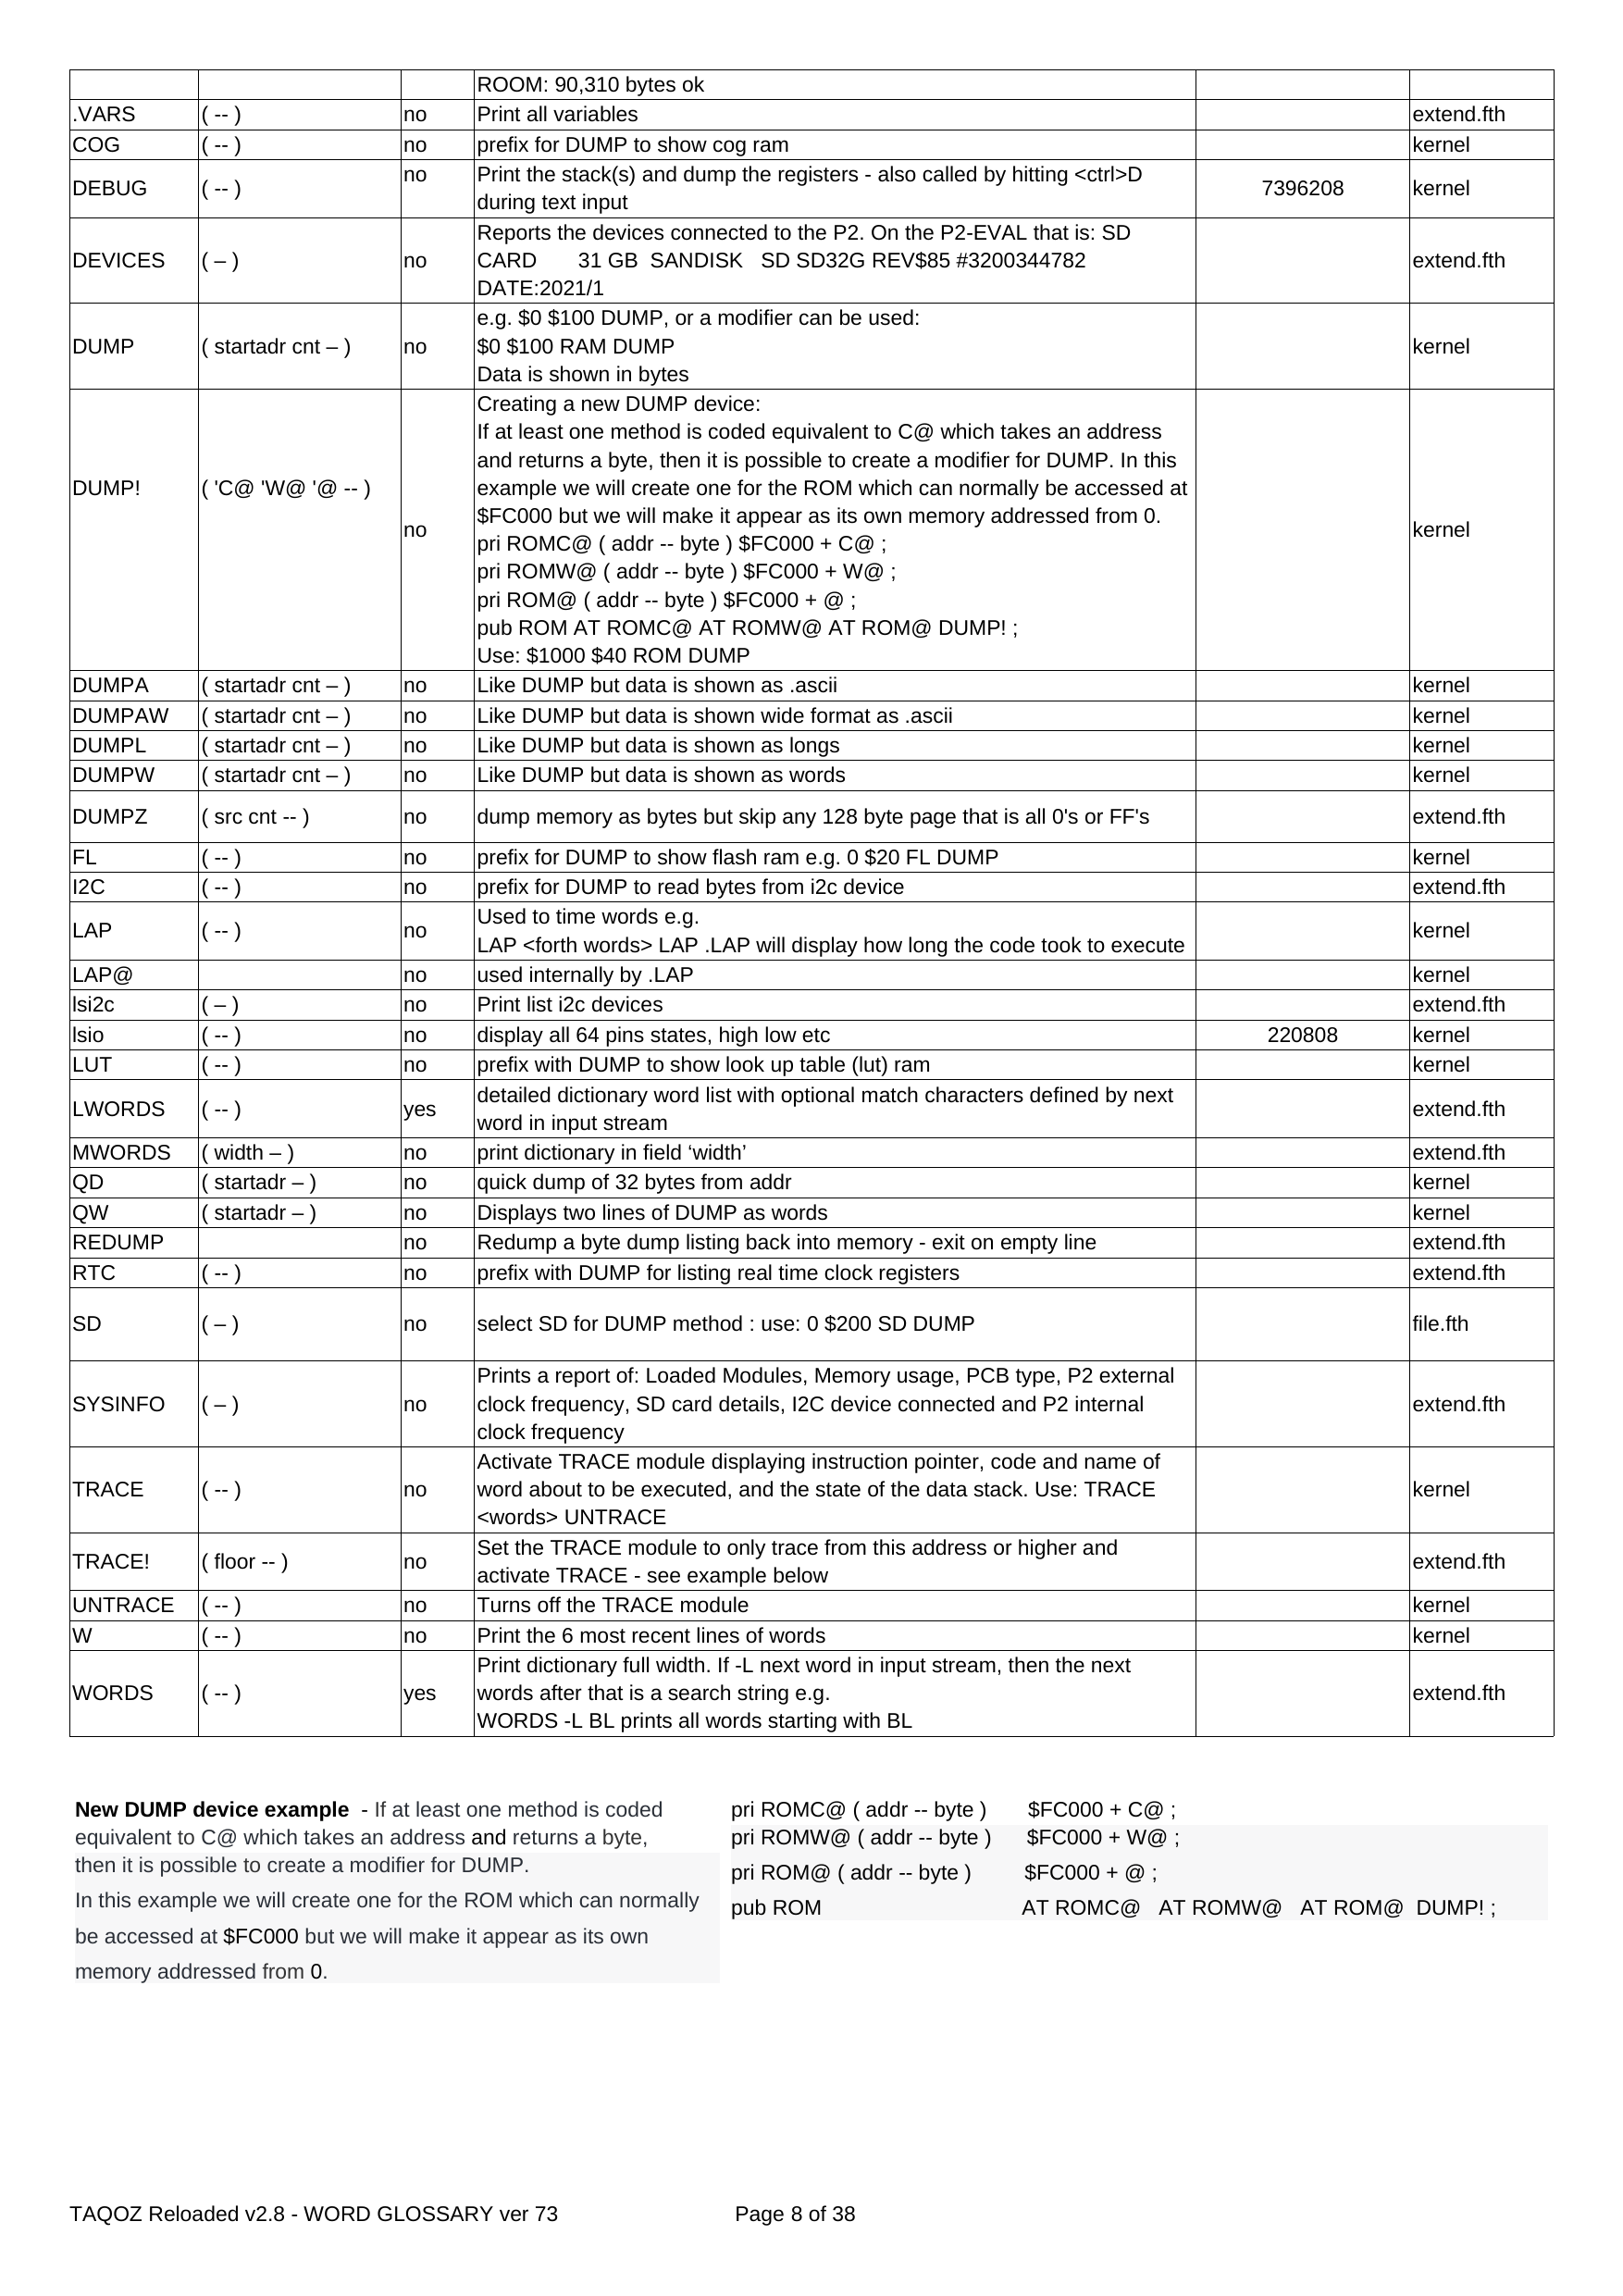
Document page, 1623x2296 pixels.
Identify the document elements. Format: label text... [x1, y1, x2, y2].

table_cell kernel [1410, 1621, 1554, 1650]
table_cell display all 64 pins states, high low etc [475, 1021, 1196, 1049]
table_cell kernel [1410, 902, 1554, 960]
table_cell Reports the devices connected to the P2. On the P2-EVAL that is: SD CARD 31 GB SANDISK SD SD32G REV$85 #3200344782 DATE:2021/1 [475, 218, 1196, 303]
table_cell [1196, 218, 1409, 303]
table_cell kernel [1410, 731, 1554, 760]
table_cell no [402, 1050, 474, 1079]
table_cell no [402, 1621, 474, 1650]
table_cell no [402, 1259, 474, 1287]
table_cell no [402, 1591, 474, 1620]
table_cell no [402, 1138, 474, 1167]
table_cell extend.fth [1410, 1228, 1554, 1257]
table_cell DUMPZ [70, 791, 198, 841]
table_cell extend.fth [1410, 873, 1554, 901]
table_cell dump memory as bytes but skip any 128 byte page that is all 0's or FF's [475, 791, 1196, 841]
table_cell [70, 70, 198, 99]
table_cell ( startadr cnt – ) [199, 731, 401, 760]
table_cell Print all variables [475, 100, 1196, 130]
table_cell [1196, 1228, 1409, 1257]
table_cell [1196, 990, 1409, 1020]
table_cell REDUMP [70, 1228, 198, 1257]
table_cell kernel [1410, 671, 1554, 701]
table_cell [199, 961, 401, 989]
table_cell ( startadr cnt – ) [199, 304, 401, 389]
table_cell no [402, 1228, 474, 1257]
table_cell no [402, 1288, 474, 1360]
table_cell kernel [1410, 1050, 1554, 1079]
table_cell RTC [70, 1259, 198, 1287]
table_cell SYSINFO [70, 1361, 198, 1446]
table_cell Print the stack(s) and dump the registers - also called by hitting <ctrl>D during text input [475, 160, 1196, 217]
table_cell [402, 70, 474, 99]
table_cell prefix with DUMP for listing real time clock registers [475, 1259, 1196, 1287]
table_cell kernel [1410, 1198, 1554, 1227]
table_cell Turns off the TRACE module [475, 1591, 1196, 1620]
table_cell no [402, 1533, 474, 1590]
table_cell Like DUMP but data is shown as longs [475, 731, 1196, 760]
table_cell kernel [1410, 304, 1554, 389]
table_cell no [402, 701, 474, 730]
table_cell QW [70, 1198, 198, 1227]
table_cell DEBUG [70, 160, 198, 217]
table_cell ( startadr – ) [199, 1198, 401, 1227]
table_cell extend.fth [1410, 791, 1554, 841]
table_cell no [402, 902, 474, 960]
table_cell no [402, 761, 474, 790]
table_cell Creating a new DUMP device: If at least one method is coded equivalent to C@ which takes an address and returns a byte, then it is possible to create a modifier for DUMP. In this example we will create one for the ROM which can normally be accessed at $FC000 but we will make it appear as its own memory addressed from 0. pri ROMC@ ( addr -- byte ) $FC000 + C@ ; pri ROMW@ ( addr -- byte ) $FC000 + W@ ; pri ROM@ ( addr -- byte ) $FC000 + @ ; pub ROM AT ROMC@ AT ROMW@ AT ROM@ DUMP! ; Use: $1000 $40 ROM DUMP [475, 390, 1196, 670]
table_cell kernel [1410, 1447, 1554, 1533]
table_cell DUMP [70, 304, 198, 389]
table_cell ( -- ) [199, 1080, 401, 1137]
table_cell Print the 6 most recent lines of words [475, 1621, 1196, 1650]
table_cell [1196, 1288, 1409, 1360]
table_cell TRACE! [70, 1533, 198, 1590]
table_cell no [402, 130, 474, 159]
table_cell e.g. $0 $100 DUMP, or a modifier can be used: $0 $100 RAM DUMP Data is shown in bytes [475, 304, 1196, 389]
table_cell [1196, 902, 1409, 960]
table_cell [1196, 1533, 1409, 1590]
table_cell no [402, 843, 474, 872]
table_cell [1196, 1651, 1409, 1736]
table_cell [1196, 70, 1409, 99]
table_cell DEVICES [70, 218, 198, 303]
table_cell kernel [1410, 761, 1554, 790]
table_cell no [402, 1168, 474, 1198]
table_cell prefix for DUMP to show flash ram e.g. 0 $20 FL DUMP [475, 843, 1196, 872]
table_cell [1196, 1591, 1409, 1620]
table_cell ( – ) [199, 1361, 401, 1446]
table_cell [1196, 1361, 1409, 1446]
table_cell [1196, 1138, 1409, 1167]
table_cell lsio [70, 1021, 198, 1049]
table_cell MWORDS [70, 1138, 198, 1167]
table_cell extend.fth [1410, 1533, 1554, 1590]
table_cell prefix with DUMP to show look up table (lut) ram [475, 1050, 1196, 1079]
table_cell Print dictionary full width. If -L next word in input stream, then the next words after that is a search string e.g. WORDS -L BL prints all words starting with BL [475, 1651, 1196, 1736]
table_cell [1196, 843, 1409, 872]
table_cell ( width – ) [199, 1138, 401, 1167]
table_cell [1196, 701, 1409, 730]
table_cell no [402, 160, 474, 217]
table_cell ( -- ) [199, 902, 401, 960]
table_cell no [402, 873, 474, 901]
table_cell [1196, 304, 1409, 389]
table_cell [1196, 791, 1409, 841]
table_cell quick dump of 32 bytes from addr [475, 1168, 1196, 1198]
table_cell QD [70, 1168, 198, 1198]
table_cell extend.fth [1410, 1259, 1554, 1287]
table_cell ( startadr – ) [199, 1168, 401, 1198]
table_cell [199, 70, 401, 99]
table_cell LAP@ [70, 961, 198, 989]
table_cell kernel [1410, 701, 1554, 730]
table_header pri ROMC@ ( addr -- byte ) $FC000 + C@ ; pri ROMW@ ( addr -- byte ) $FC000 + W@ ; pri ROM@ ( addr -- byte ) $FC000 + @ ; pub ROM AT ROMC@ AT ROMW@ AT ROM@ DUMP! ; [725, 1792, 1554, 2024]
table_cell extend.fth [1410, 1361, 1554, 1446]
table_cell FL [70, 843, 198, 872]
table_cell [1196, 1198, 1409, 1227]
table_cell Set the TRACE module to only trace from this address or higher and activate TRACE - see example below [475, 1533, 1196, 1590]
table_cell W [70, 1621, 198, 1650]
table_cell no [402, 791, 474, 841]
table_cell Used to time words e.g. LAP <forth words> LAP .LAP will display how long the code took to execute [475, 902, 1196, 960]
table_cell [1196, 1050, 1409, 1079]
table_cell [1196, 1621, 1409, 1650]
table_cell ( floor -- ) [199, 1533, 401, 1590]
table_cell kernel [1410, 1591, 1554, 1620]
table_cell prefix for DUMP to show cog ram [475, 130, 1196, 159]
table_cell prefix for DUMP to read bytes from i2c device [475, 873, 1196, 901]
table_cell [199, 1228, 401, 1257]
table_cell used internally by .LAP [475, 961, 1196, 989]
table_cell Redump a byte dump listing back into memory - exit on empty line [475, 1228, 1196, 1257]
table_cell ( -- ) [199, 130, 401, 159]
table_cell yes [402, 1651, 474, 1736]
table_cell ( -- ) [199, 843, 401, 872]
table_cell no [402, 961, 474, 989]
table_cell DUMPL [70, 731, 198, 760]
table_cell [1196, 130, 1409, 159]
table_cell no [402, 1361, 474, 1446]
table_cell kernel [1410, 843, 1554, 872]
table_cell extend.fth [1410, 218, 1554, 303]
table_cell extend.fth [1410, 1138, 1554, 1167]
table_cell no [402, 1447, 474, 1533]
table_cell ( startadr cnt – ) [199, 701, 401, 730]
table_cell no [402, 1021, 474, 1049]
table_cell [1410, 70, 1554, 99]
table_cell UNTRACE [70, 1591, 198, 1620]
table_cell kernel [1410, 1021, 1554, 1049]
table_cell print dictionary in field ‘width’ [475, 1138, 1196, 1167]
table_cell no [402, 304, 474, 389]
table_cell DUMP! [70, 390, 198, 670]
table_cell SD [70, 1288, 198, 1360]
table_cell DUMPA [70, 671, 198, 701]
table_cell Activate TRACE module displaying instruction pointer, code and name of word about to be executed, and the state of the data stack. Use: TRACE <words> UNTRACE [475, 1447, 1196, 1533]
table_cell [1196, 671, 1409, 701]
table_cell kernel [1410, 130, 1554, 159]
table_cell no [402, 390, 474, 670]
table_cell ( – ) [199, 1288, 401, 1360]
table_cell Like DUMP but data is shown wide format as .ascii [475, 701, 1196, 730]
table_cell LAP [70, 902, 198, 960]
table_cell ( -- ) [199, 1050, 401, 1079]
table_cell no [402, 218, 474, 303]
table_cell extend.fth [1410, 990, 1554, 1020]
table_cell ( – ) [199, 990, 401, 1020]
table_cell kernel [1410, 160, 1554, 217]
table_cell ( 'C@ 'W@ '@ -- ) [199, 390, 401, 670]
table_cell extend.fth [1410, 1651, 1554, 1736]
table_cell 7396208 [1196, 160, 1409, 217]
table_cell ( -- ) [199, 1651, 401, 1736]
table_cell ( -- ) [199, 1259, 401, 1287]
table_cell [1196, 1168, 1409, 1198]
table_cell file.fth [1410, 1288, 1554, 1360]
table_cell DUMPW [70, 761, 198, 790]
table_cell [1196, 1447, 1409, 1533]
table_cell ( startadr cnt – ) [199, 761, 401, 790]
table_cell ( – ) [199, 218, 401, 303]
table_cell kernel [1410, 390, 1554, 670]
table_cell no [402, 100, 474, 130]
table_cell yes [402, 1080, 474, 1137]
table_cell no [402, 671, 474, 701]
table_cell kernel [1410, 1168, 1554, 1198]
table_header New DUMP device example - If at least one method is coded equivalent to C@ which takes an address and returns a byte, then it is possible to create a modifier for DUMP. In this example we will create one for the ROM which can normally be accessed at $FC000 but we will make it appear as its own memory addressed from 0. [69, 1792, 725, 2024]
table_cell extend.fth [1410, 100, 1554, 130]
table_cell no [402, 1198, 474, 1227]
table_cell extend.fth [1410, 1080, 1554, 1137]
table_cell no [402, 990, 474, 1020]
table_cell [1196, 390, 1409, 670]
table_cell ( src cnt -- ) [199, 791, 401, 841]
table_cell ( -- ) [199, 1447, 401, 1533]
table_cell Displays two lines of DUMP as words [475, 1198, 1196, 1227]
table_cell TRACE [70, 1447, 198, 1533]
table_cell lsi2c [70, 990, 198, 1020]
table_cell [1196, 961, 1409, 989]
table_cell [1196, 731, 1409, 760]
table_cell [1196, 873, 1409, 901]
table_cell 220808 [1196, 1021, 1409, 1049]
table_cell select SD for DUMP method : use: 0 $200 SD DUMP [475, 1288, 1196, 1360]
table_cell ( -- ) [199, 873, 401, 901]
table_cell Prints a report of: Loaded Modules, Memory usage, PCB type, P2 external clock frequency, SD card details, I2C device connected and P2 internal clock frequency [475, 1361, 1196, 1446]
table_cell ROOM: 90,310 bytes ok [475, 70, 1196, 99]
table_cell ( -- ) [199, 160, 401, 217]
table_cell [1196, 761, 1409, 790]
table_cell LWORDS [70, 1080, 198, 1137]
table_cell LUT [70, 1050, 198, 1079]
table_cell [1196, 1259, 1409, 1287]
table_cell Like DUMP but data is shown as .ascii [475, 671, 1196, 701]
table_cell kernel [1410, 961, 1554, 989]
table_cell Like DUMP but data is shown as words [475, 761, 1196, 790]
table_cell no [402, 731, 474, 760]
table_cell I2C [70, 873, 198, 901]
table_cell DUMPAW [70, 701, 198, 730]
table_cell COG [70, 130, 198, 159]
table_cell ( startadr cnt – ) [199, 671, 401, 701]
table_cell WORDS [70, 1651, 198, 1736]
table_cell ( -- ) [199, 100, 401, 130]
table_cell ( -- ) [199, 1591, 401, 1620]
table_cell ( -- ) [199, 1021, 401, 1049]
table_cell .VARS [70, 100, 198, 130]
table_cell detailed dictionary word list with optional match characters defined by next word in input stream [475, 1080, 1196, 1137]
table_cell Print list i2c devices [475, 990, 1196, 1020]
table_cell [1196, 1080, 1409, 1137]
table_cell ( -- ) [199, 1621, 401, 1650]
table_cell [1196, 100, 1409, 130]
